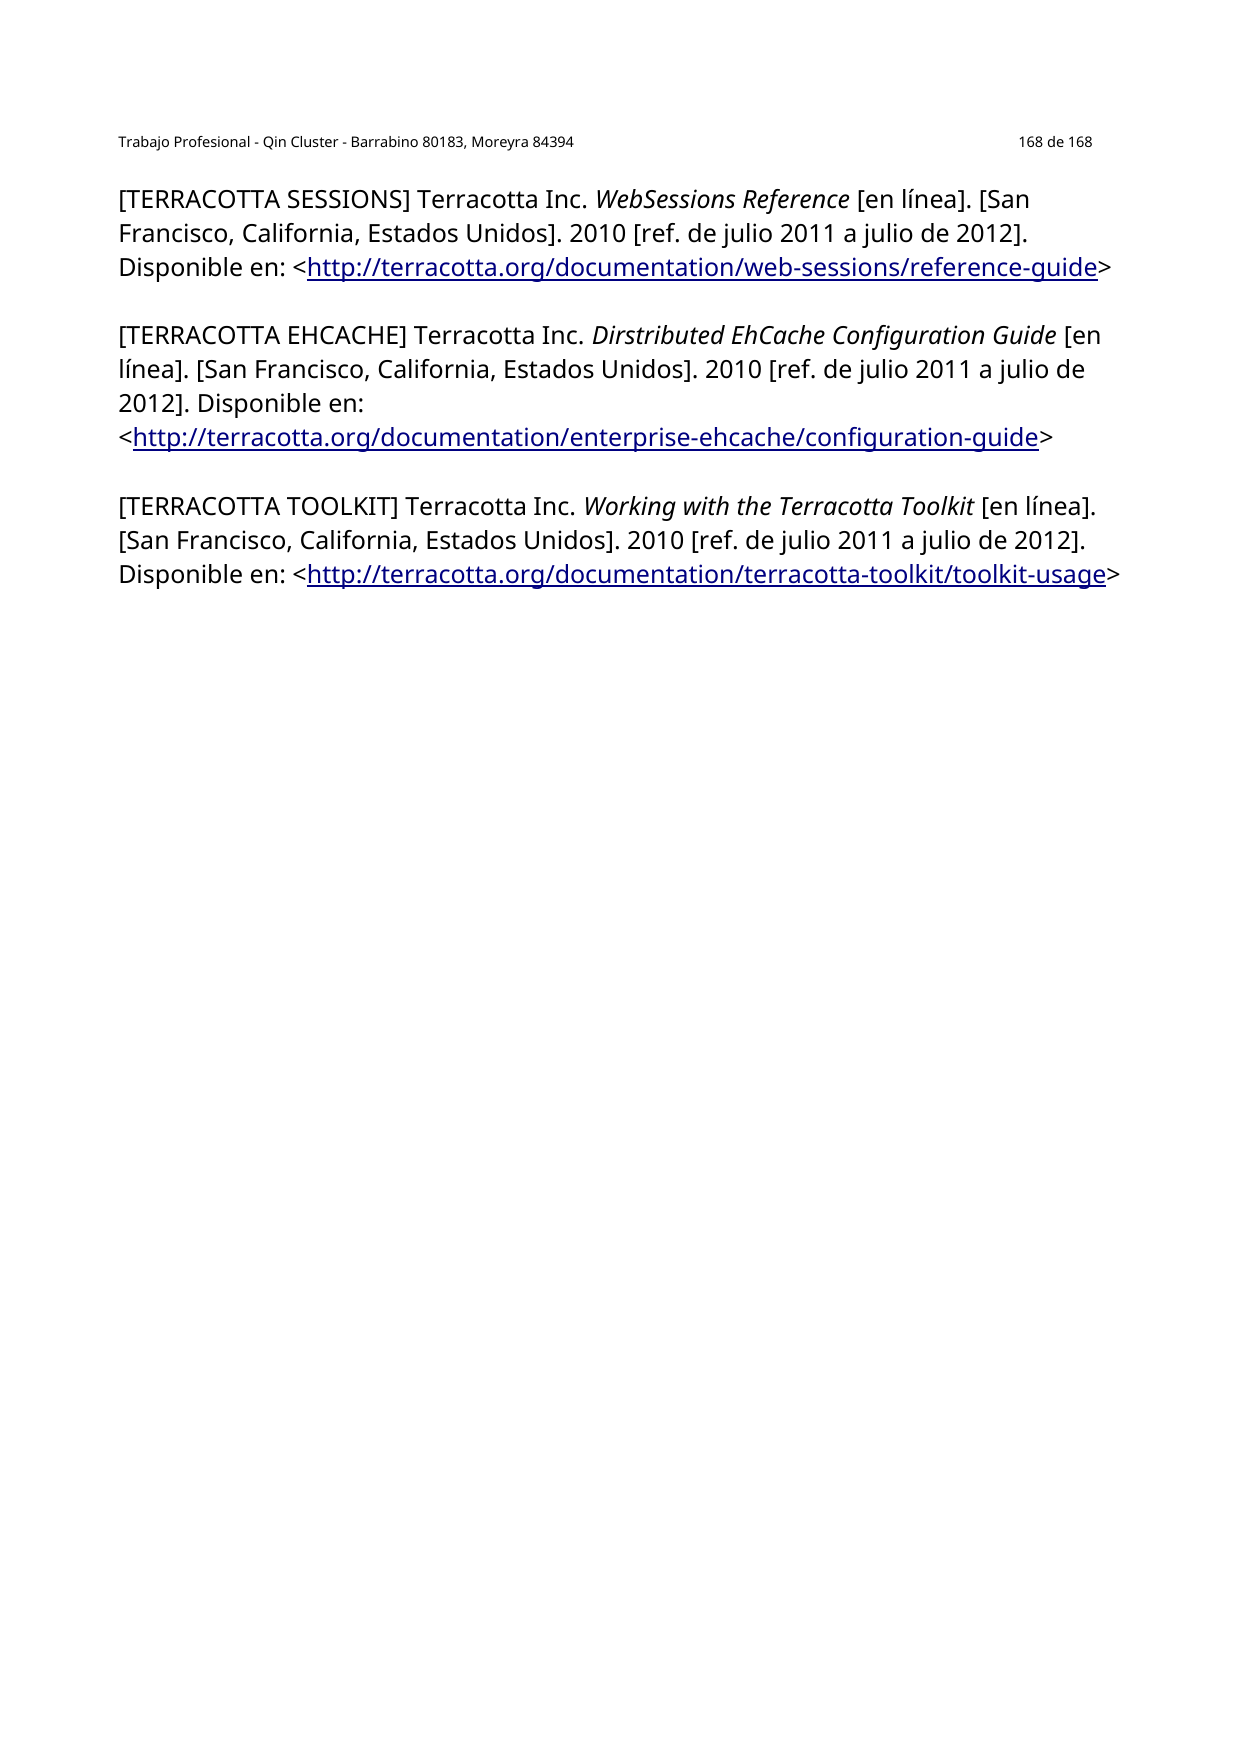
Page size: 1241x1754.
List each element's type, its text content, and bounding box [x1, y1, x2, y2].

text [TERRACOTTA TOOLKIT] Terracotta Inc. Working with the Terracotta Toolkit [en línea]. [San Francisco, California, Estados Unidos]. 2010 [ref. de julio 2011 a julio de 2012]. Disponible en: <http://terracotta.org/documentation/terracotta-toolkit/toolkit-usage> [118, 488, 1122, 590]
text [TERRACOTTA SESSIONS] Terracotta Inc. WebSessions Reference [en línea]. [San Francisco, California, Estados Unidos]. 2010 [ref. de julio 2011 a julio de 2012]. Disponible en: <http://terracotta.org/documentation/web-sessions/reference-guide> [118, 182, 1122, 284]
text [TERRACOTTA EHCACHE] Terracotta Inc. Dirstributed EhCache Configuration Guide [en línea]. [San Francisco, California, Estados Unidos]. 2010 [ref. de julio 2011 a julio de 2012]. Disponible en: <http://terracotta.org/documentation/enterprise-ehcache/configuration-guide> [118, 318, 1122, 454]
